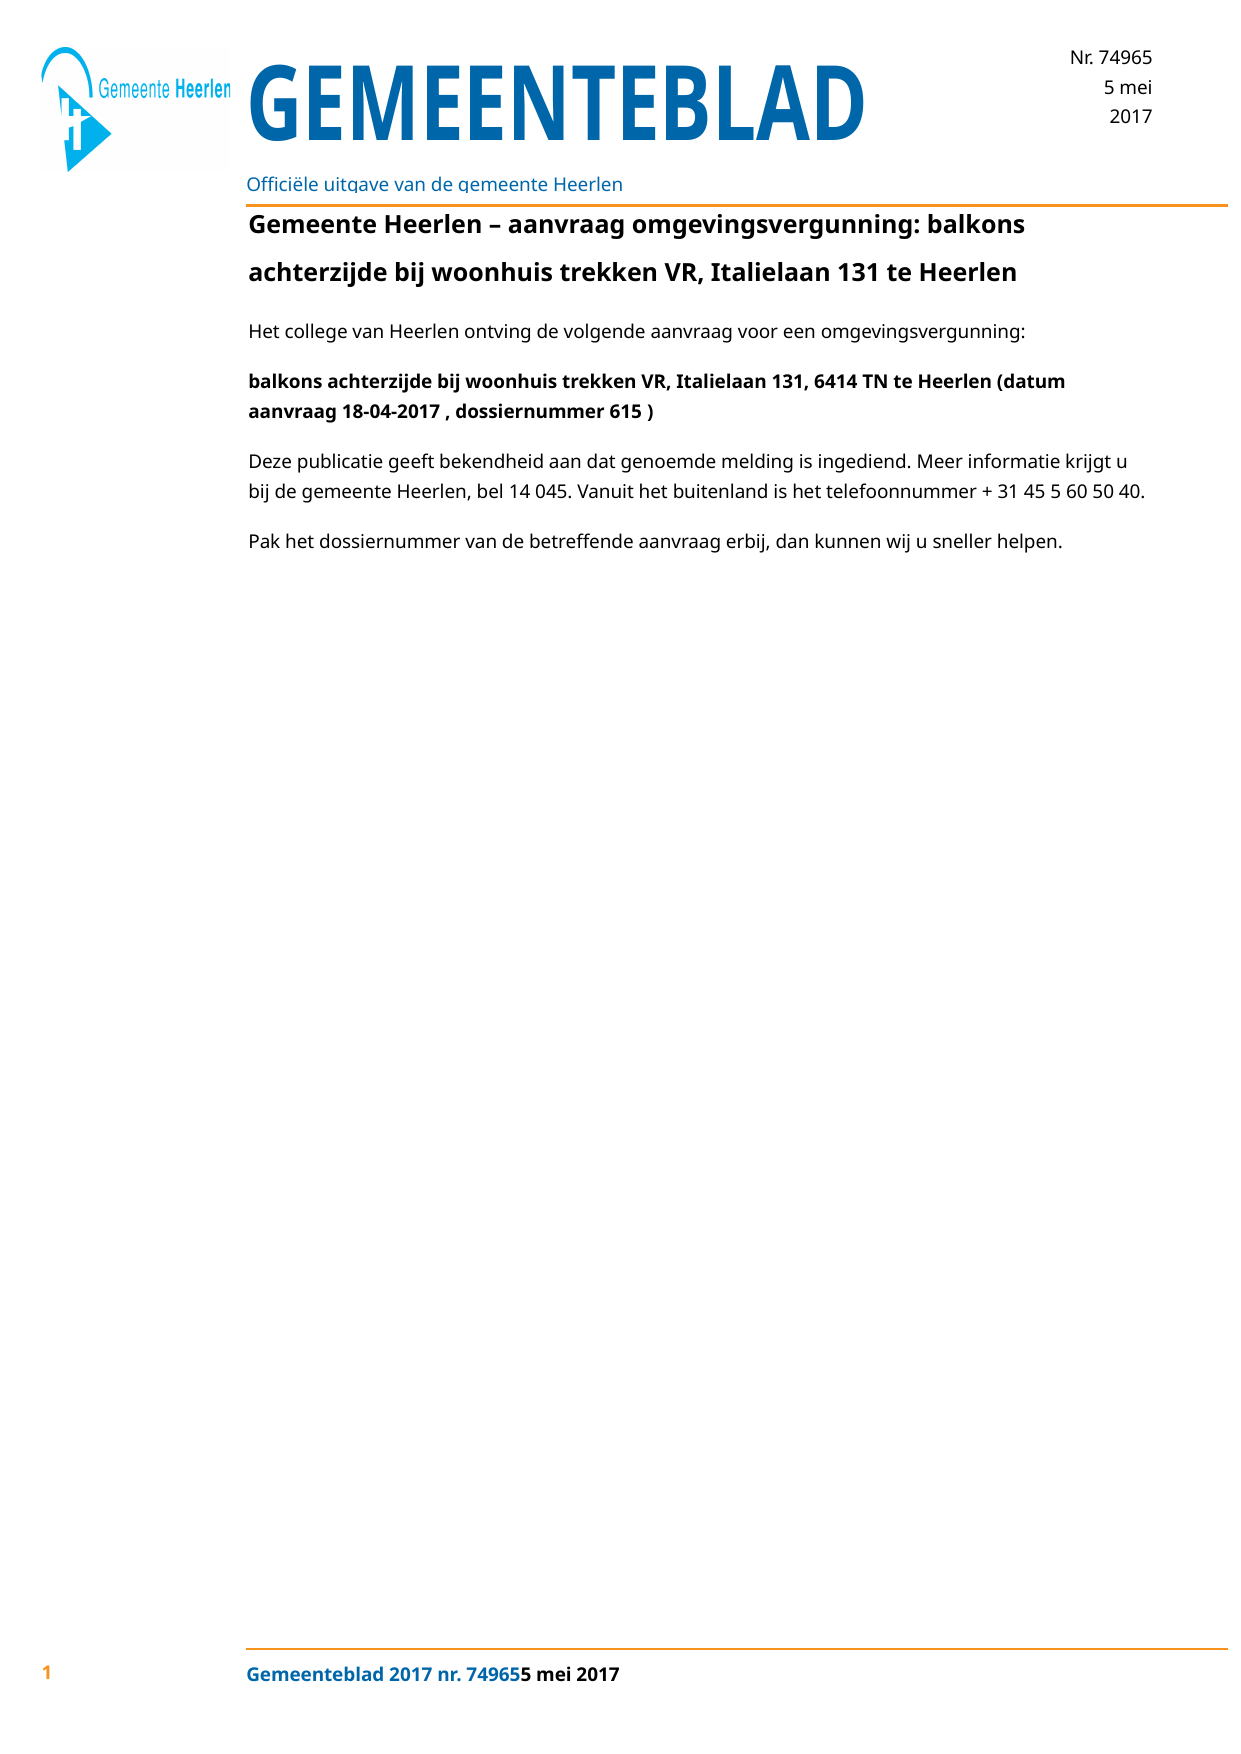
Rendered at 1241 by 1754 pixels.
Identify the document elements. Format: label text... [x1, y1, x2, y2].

text Het college van Heerlen ontving de volgende aanvraag voor een omgevingsvergunning: [248, 318, 1152, 344]
text balkons achterzijde bij woonhuis trekken VR, Italielaan 131, 6414 TN te Heerlen (datum aanvraag 18-04-2017 , dossiernummer 615 ) [248, 368, 1152, 424]
text Gemeente Heerlen – aanvraag omgevingsvergunning: balkons achterzijde bij woonhuis trekken VR, Italielaan 131 te Heerlen [248, 207, 1152, 288]
picture [41, 47, 231, 172]
picture [41, 47, 58, 70]
text Pak het dossiernummer van de betreffende aanvraag erbij, dan kunnen wij u sneller helpen. [248, 528, 1152, 554]
text Deze publicatie geeft bekendheid aan dat genoemde melding is ingediend. Meer informatie krijgt u bij de gemeente Heerlen, bel 14 045. Vanuit het buitenland is het telefoonnummer + 31 45 5 60 50 40. [248, 448, 1152, 504]
